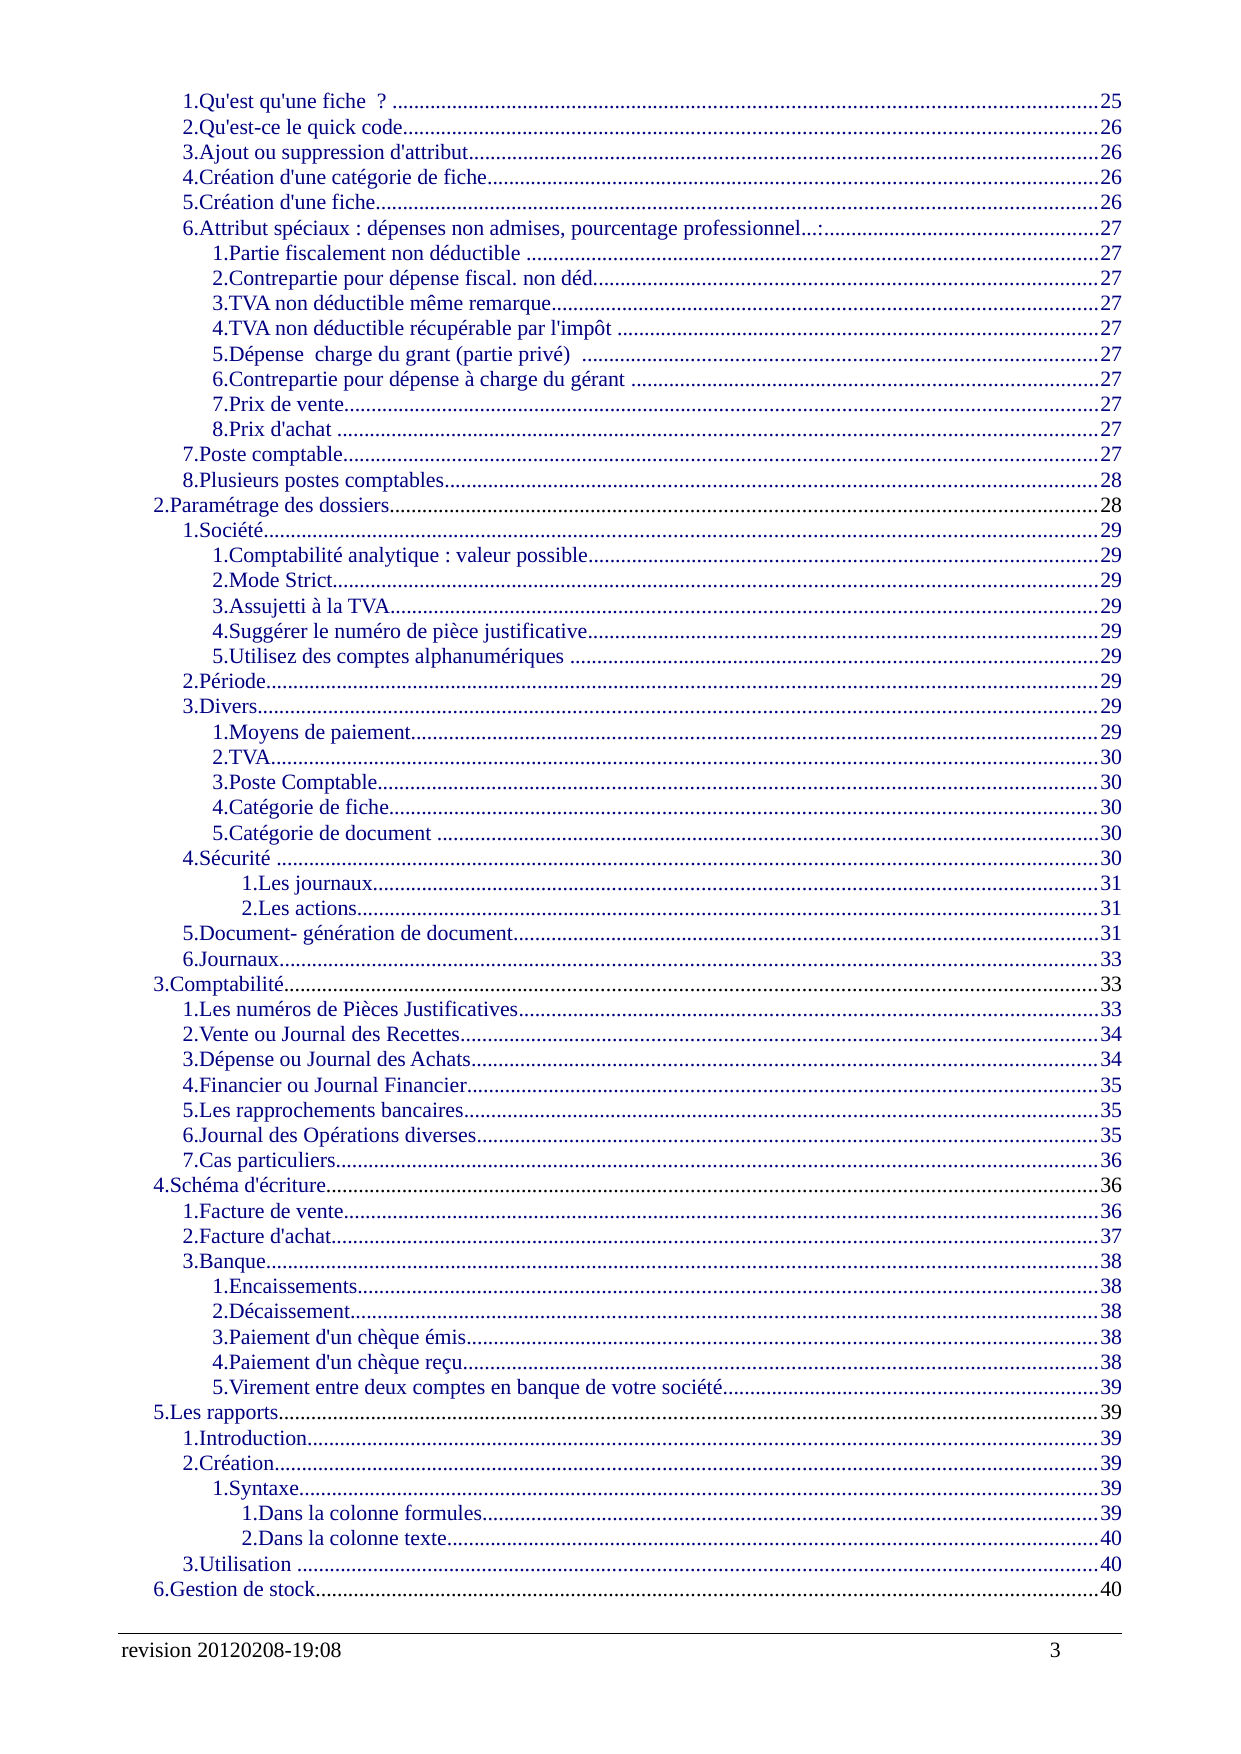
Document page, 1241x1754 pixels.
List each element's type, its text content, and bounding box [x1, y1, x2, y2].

text 6.Gestion de stock 40 [148, 1576, 1122, 1601]
text 2.Dans la colonne texte 40 [236, 1525, 1122, 1551]
text 1.Comptabilité analytique : valeur possible 29 [207, 542, 1122, 567]
text 3.TVA non déductible même remarque 27 [207, 290, 1122, 315]
text 6.Contrepartie pour dépense à charge du gérant 27 [207, 366, 1122, 391]
text 4.TVA non déductible récupérable par l'impôt 27 [207, 315, 1122, 341]
text 2.Période 29 [177, 668, 1122, 693]
text 5.Dépense charge du grant (partie privé) 27 [207, 341, 1122, 366]
text 6.Journal des Opérations diverses 35 [177, 1122, 1122, 1147]
text 4.Création d'une catégorie de fiche 26 [177, 164, 1122, 189]
text 3.Poste Comptable 30 [207, 769, 1122, 794]
text 8.Prix d'achat 27 [207, 416, 1122, 441]
text 1.Moyens de paiement 29 [207, 719, 1122, 744]
text 3.Dépense ou Journal des Achats 34 [177, 1046, 1122, 1072]
text 3.Assujetti à la TVA 29 [207, 593, 1122, 618]
text 2.Création 39 [177, 1450, 1122, 1475]
text 5.Utilisez des comptes alphanumériques 29 [207, 643, 1122, 668]
text 2.Vente ou Journal des Recettes 34 [177, 1021, 1122, 1046]
text 1.Dans la colonne formules 39 [236, 1500, 1122, 1525]
text 1.Encaissements 38 [207, 1273, 1122, 1298]
text 2.Paramétrage des dossiers 28 [148, 492, 1122, 517]
text 3.Comptabilité 33 [148, 971, 1122, 996]
text 5.Document- génération de document 31 [177, 920, 1122, 946]
text 3.Utilisation 40 [177, 1551, 1122, 1576]
text 5.Création d'une fiche 26 [177, 189, 1122, 214]
text 2.Les actions 31 [236, 895, 1122, 920]
text 2.Contrepartie pour dépense fiscal. non déd. 27 [207, 265, 1122, 290]
text 5.Les rapports 39 [148, 1399, 1122, 1424]
text 8.Plusieurs postes comptables 28 [177, 467, 1122, 492]
text 1.Société 29 [177, 517, 1122, 542]
text 4.Schéma d'écriture 36 [148, 1172, 1122, 1198]
text 1.Les numéros de Pièces Justificatives 33 [177, 996, 1122, 1021]
text 1.Syntaxe 39 [207, 1475, 1122, 1500]
text 2.Qu'est-ce le quick code 26 [177, 114, 1122, 139]
text 3.Banque 38 [177, 1248, 1122, 1273]
text 1.Facture de vente 36 [177, 1198, 1122, 1223]
text 2.Facture d'achat 37 [177, 1223, 1122, 1248]
text 1.Qu'est qu'une fiche ? 25 [177, 88, 1122, 114]
text 4.Sécurité 30 [177, 845, 1122, 870]
text 5.Les rapprochements bancaires 35 [177, 1097, 1122, 1122]
text 7.Prix de vente 27 [207, 391, 1122, 416]
text 5.Virement entre deux comptes en banque de votre société 39 [207, 1374, 1122, 1399]
text 4.Paiement d'un chèque reçu 38 [207, 1349, 1122, 1374]
text 6.Attribut spéciaux : dépenses non admises, pourcentage professionnel...: 27 [177, 214, 1122, 240]
text 3.Paiement d'un chèque émis 38 [207, 1324, 1122, 1349]
text 2.Mode Strict 29 [207, 567, 1122, 593]
text 3.Divers 29 [177, 693, 1122, 719]
text 4.Catégorie de fiche 30 [207, 794, 1122, 819]
text 3.Ajout ou suppression d'attribut 26 [177, 139, 1122, 164]
text 2.TVA 30 [207, 744, 1122, 769]
text 1.Introduction 39 [177, 1424, 1122, 1450]
text 7.Cas particuliers 36 [177, 1147, 1122, 1172]
text 4.Financier ou Journal Financier 35 [177, 1072, 1122, 1097]
text 7.Poste comptable 27 [177, 441, 1122, 467]
text 5.Catégorie de document 30 [207, 819, 1122, 845]
text 2.Décaissement 38 [207, 1298, 1122, 1324]
text 1.Les journaux 31 [236, 870, 1122, 895]
text 4.Suggérer le numéro de pièce justificative 29 [207, 618, 1122, 643]
text 1.Partie fiscalement non déductible 27 [207, 240, 1122, 265]
text 6.Journaux 33 [177, 946, 1122, 971]
